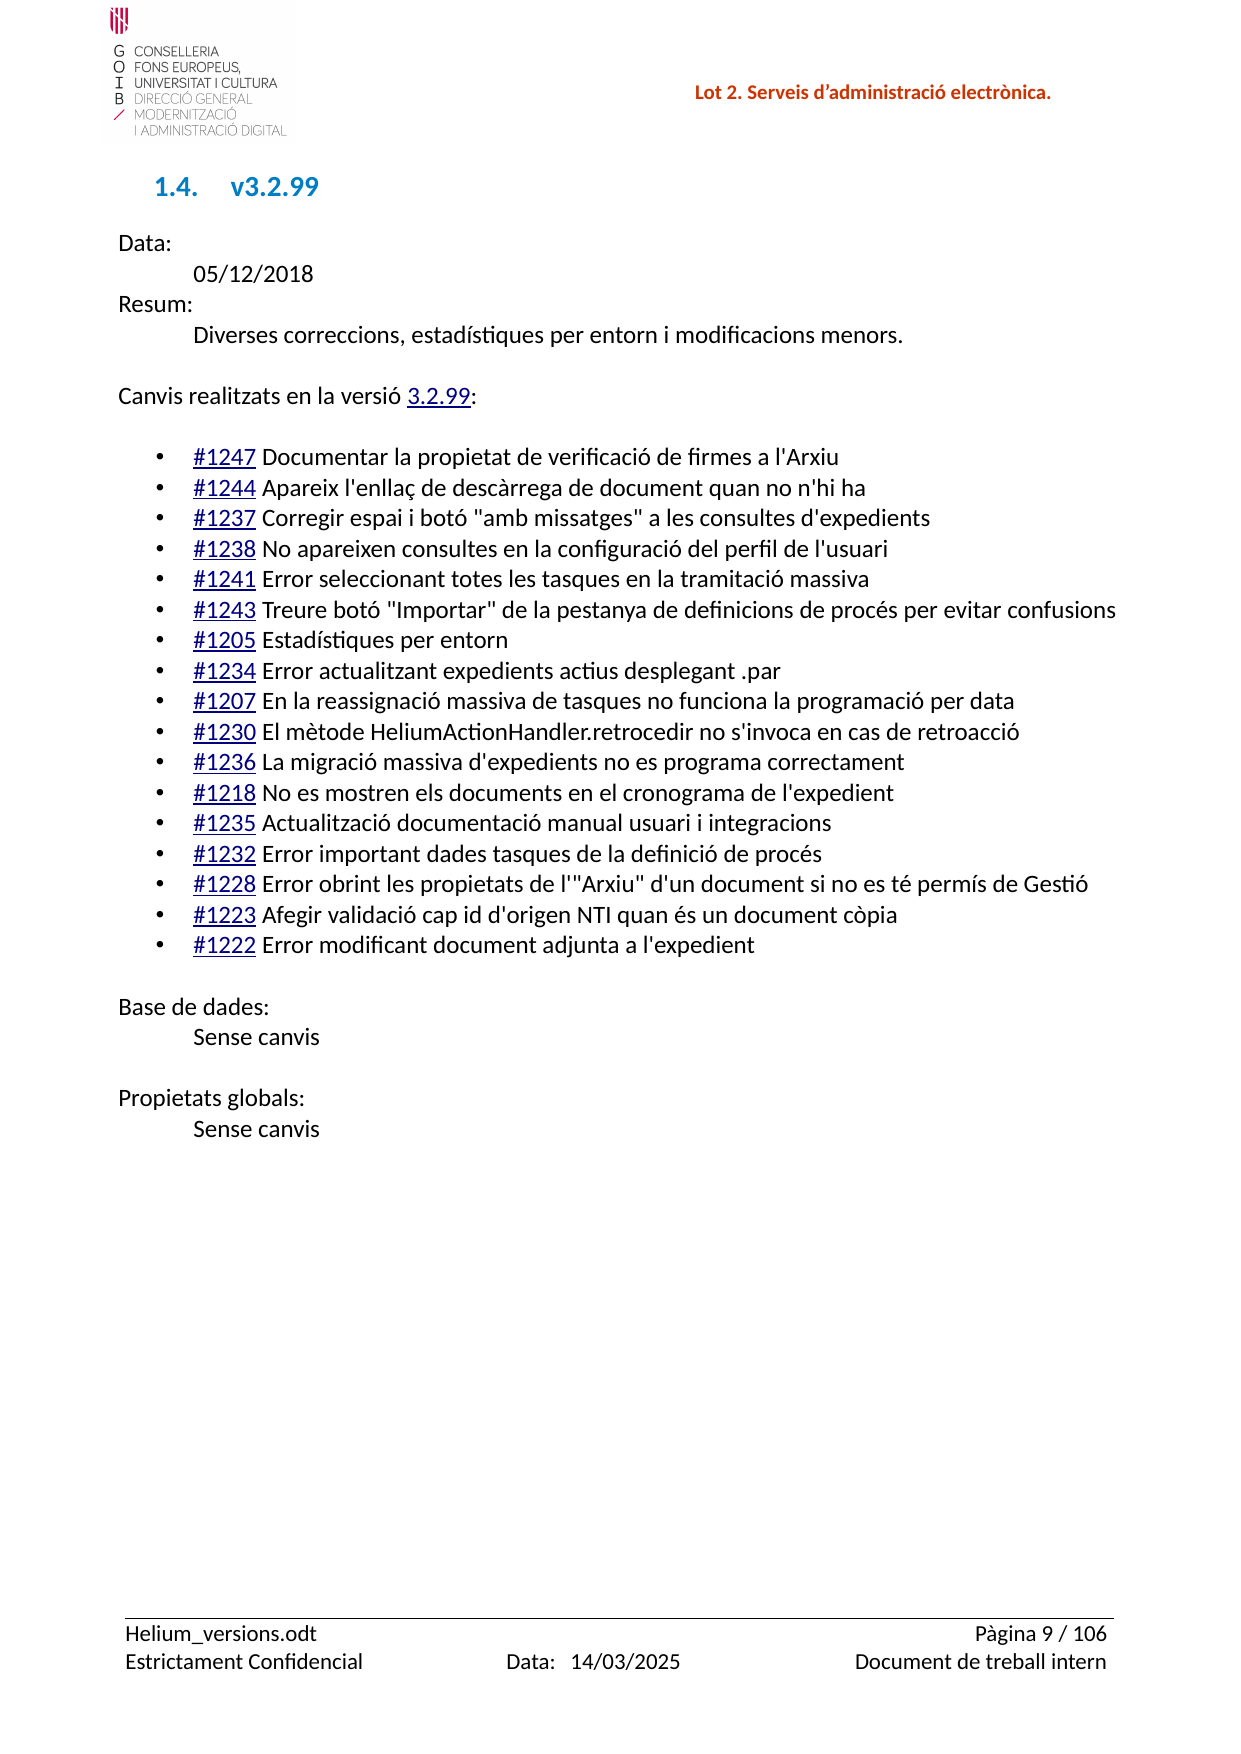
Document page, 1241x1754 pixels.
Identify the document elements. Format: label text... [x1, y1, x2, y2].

list #1207 En la reassignació massiva de tasques no funciona la programació per data [156, 685, 1122, 716]
text Canvis realitzats en la versió 3.2.99: [118, 380, 1122, 411]
list #1237 Corregir espai i botó "amb missatges" a les consultes d'expedients [156, 502, 1122, 533]
list #1241 Error seleccionant totes les tasques en la tramitació massiva [156, 563, 1122, 594]
list #1235 Actualització documentació manual usuari i integracions [156, 807, 1122, 838]
text Resum: [118, 289, 1122, 319]
text Sense canvis [118, 1021, 1122, 1052]
text Sense canvis [118, 1113, 1122, 1143]
list #1234 Error actualitzant expedients actius desplegant .par [156, 655, 1122, 685]
list #1228 Error obrint les propietats de l'"Arxiu" d'un document si no es té permís de Gestió [156, 868, 1122, 899]
list #1205 Estadístiques per entorn [156, 624, 1122, 655]
text 05/12/2018 [118, 258, 1122, 289]
list #1230 El mètode HeliumActionHandler.retrocedir no s'invoca en cas de retroacció [156, 716, 1122, 746]
subtitle v3.2.99 [153, 168, 1122, 204]
text Base de dades: [118, 991, 1122, 1021]
picture [100, 0, 297, 144]
text Propietats globals: [118, 1082, 1122, 1113]
list #1247 Documentar la propietat de verificació de firmes a l'Arxiu [156, 441, 1122, 472]
list #1222 Error modificant document adjunta a l'expedient [156, 929, 1122, 960]
list #1218 No es mostren els documents en el cronograma de l'expedient [156, 777, 1122, 807]
list #1232 Error important dades tasques de la definició de procés [156, 838, 1122, 868]
list #1238 No apareixen consultes en la configuració del perfil de l'usuari [156, 533, 1122, 563]
text Data: [118, 228, 1122, 258]
list #1236 La migració massiva d'expedients no es programa correctament [156, 746, 1122, 777]
text Diverses correccions, estadístiques per entorn i modificacions menors. [118, 319, 1122, 350]
list #1244 Apareix l'enllaç de descàrrega de document quan no n'hi ha [156, 472, 1122, 502]
list #1243 Treure botó "Importar" de la pestanya de definicions de procés per evitar confusions [156, 594, 1122, 624]
list #1223 Afegir validació cap id d'origen NTI quan és un document còpia [156, 899, 1122, 929]
